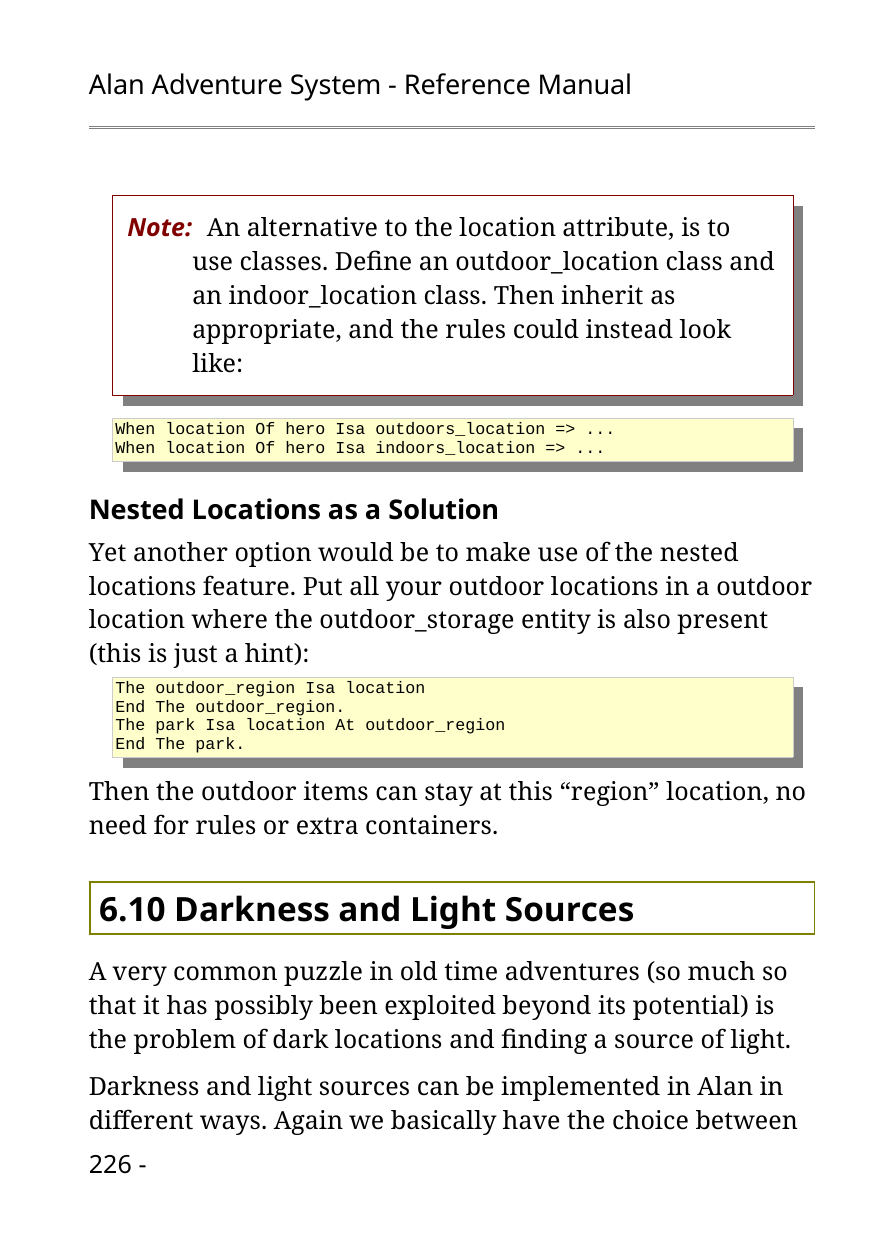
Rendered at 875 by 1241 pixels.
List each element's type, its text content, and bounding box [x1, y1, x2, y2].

subtitle Nested Locations as a Solution [88, 491, 815, 527]
text A very common puzzle in old time adventures (so much so that it has possibly been exploited beyond its potential) is the problem of dark locations and find­ing a source of light. [88, 954, 815, 1056]
subtitle Darkness and Light Sources [91, 883, 814, 933]
list An alternative to the location attribute, is to use classes. Define an outdoor_location class and an indoor_location class. Then inherit as appropriate, and the rules could instead look like: [113, 196, 793, 395]
text When location Of hero Isa outdoors_location => ... When location Of hero Isa indoors_location => ... [113, 419, 793, 461]
text The outdoor_region Isa location End The outdoor_region. The park Isa location At outdoor_region End The park. [113, 678, 793, 757]
text Darkness and light sources can be implemented in Alan in different ways. Again we basically have the choice between [88, 1069, 815, 1137]
text Yet another option would be to make use of the nested locations feature. Put all your outdoor locations in a outdoor location where the outdoor_storage entity is also present (this is just a hint): [88, 534, 815, 670]
text Then the outdoor items can stay at this “region” location, no need for rules or extra containers. [88, 774, 815, 842]
